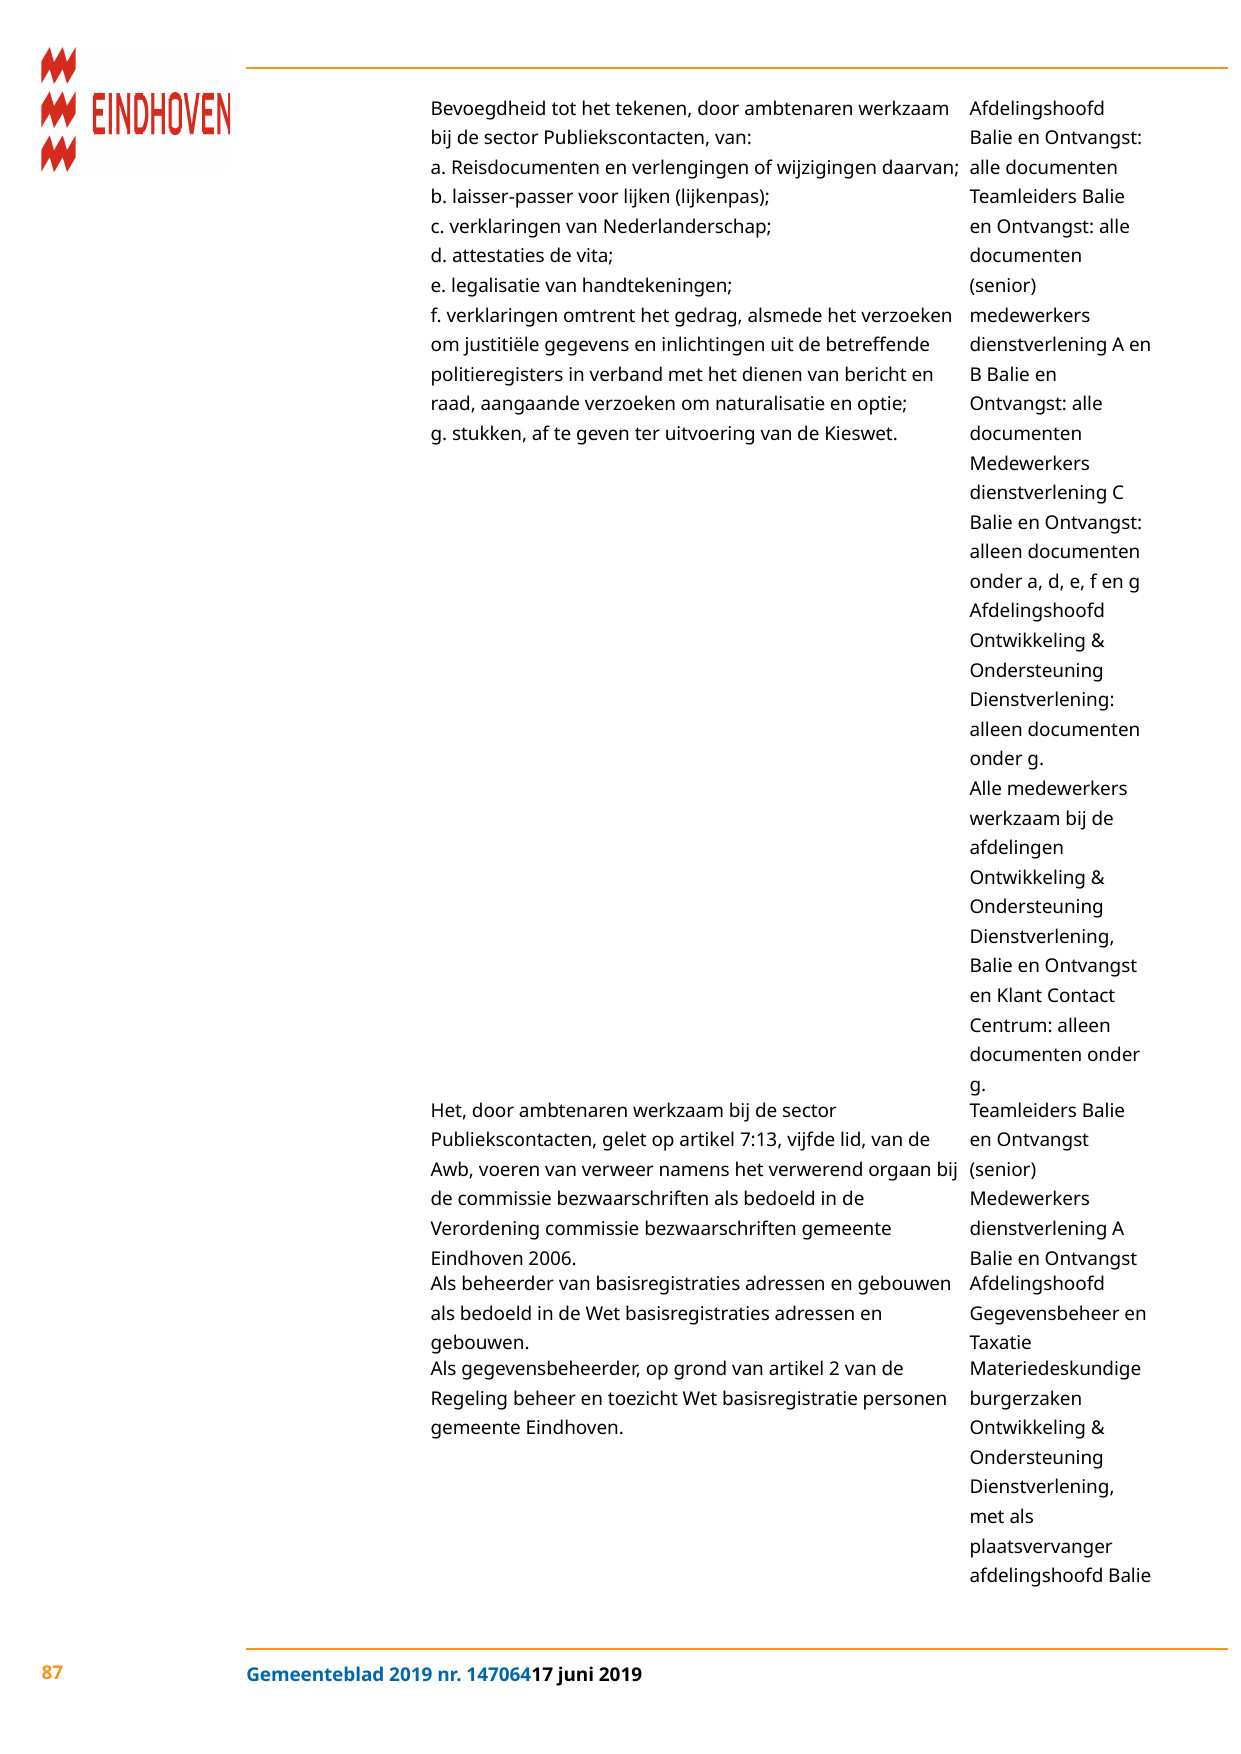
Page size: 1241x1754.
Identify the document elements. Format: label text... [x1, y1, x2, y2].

table_cell Het, door ambtenaren werkzaam bij de sector Publiekscontacten, gelet op artikel 7:13, vijfde lid, van de Awb, voeren van verweer namens het verwerend orgaan bij de commissie bezwaarschriften als bedoeld in de Verordening commissie bezwaarschriften gemeente Eindhoven 2006. [430, 1097, 969, 1270]
picture [41, 47, 231, 172]
table_cell [248, 1355, 430, 1588]
table_cell [248, 1097, 430, 1270]
table_cell Afdelingshoofd Gegevensbeheer en Taxatie [969, 1270, 1152, 1355]
table_cell [248, 95, 430, 1097]
table_cell Teamleiders Balie en Ontvangst (senior) Medewerkers dienstverlening A Balie en Ontvangst [969, 1097, 1152, 1270]
table_cell Als gegevensbeheerder, op grond van artikel 2 van de Regeling beheer en toezicht Wet basisregistratie personen gemeente Eindhoven. [430, 1355, 969, 1588]
table_cell Als beheerder van basisregistraties adressen en gebouwen als bedoeld in de Wet basisregistraties adressen en gebouwen. [430, 1270, 969, 1355]
table_cell Materiedeskundige burgerzaken Ontwikkeling & Ondersteuning Dienstverlening, met als plaatsvervanger afdelingshoofd Balie [969, 1355, 1152, 1588]
table_cell Bevoegdheid tot het tekenen, door ambtenaren werkzaam bij de sector Publiekscontacten, van: a. Reisdocumenten en verlengingen of wijzigingen daarvan; b. laisser-passer voor lijken (lijkenpas); c. verklaringen van Nederlanderschap; d. attestaties de vita; e. legalisatie van handtekeningen; f. verklaringen omtrent het gedrag, alsmede het verzoeken om justitiële gegevens en inlichtingen uit de betreffende politieregisters in verband met het dienen van bericht en raad, aangaande verzoeken om naturalisatie en optie; g. stukken, af te geven ter uitvoering van de Kieswet. [430, 95, 969, 1097]
table_cell Afdelingshoofd Balie en Ontvangst: alle documenten Teamleiders Balie en Ontvangst: alle documenten (senior) medewerkers dienstverlening A en B Balie en Ontvangst: alle documenten Medewerkers dienstverlening C Balie en Ontvangst: alleen documenten onder a, d, e, f en g Afdelingshoofd Ontwikkeling & Ondersteuning Dienstverlening: alleen documenten onder g. Alle medewerkers werkzaam bij de afdelingen Ontwikkeling & Ondersteuning Dienstverlening, Balie en Ontvangst en Klant Contact Centrum: alleen documenten onder g. [969, 95, 1152, 1097]
table_cell [248, 1270, 430, 1355]
